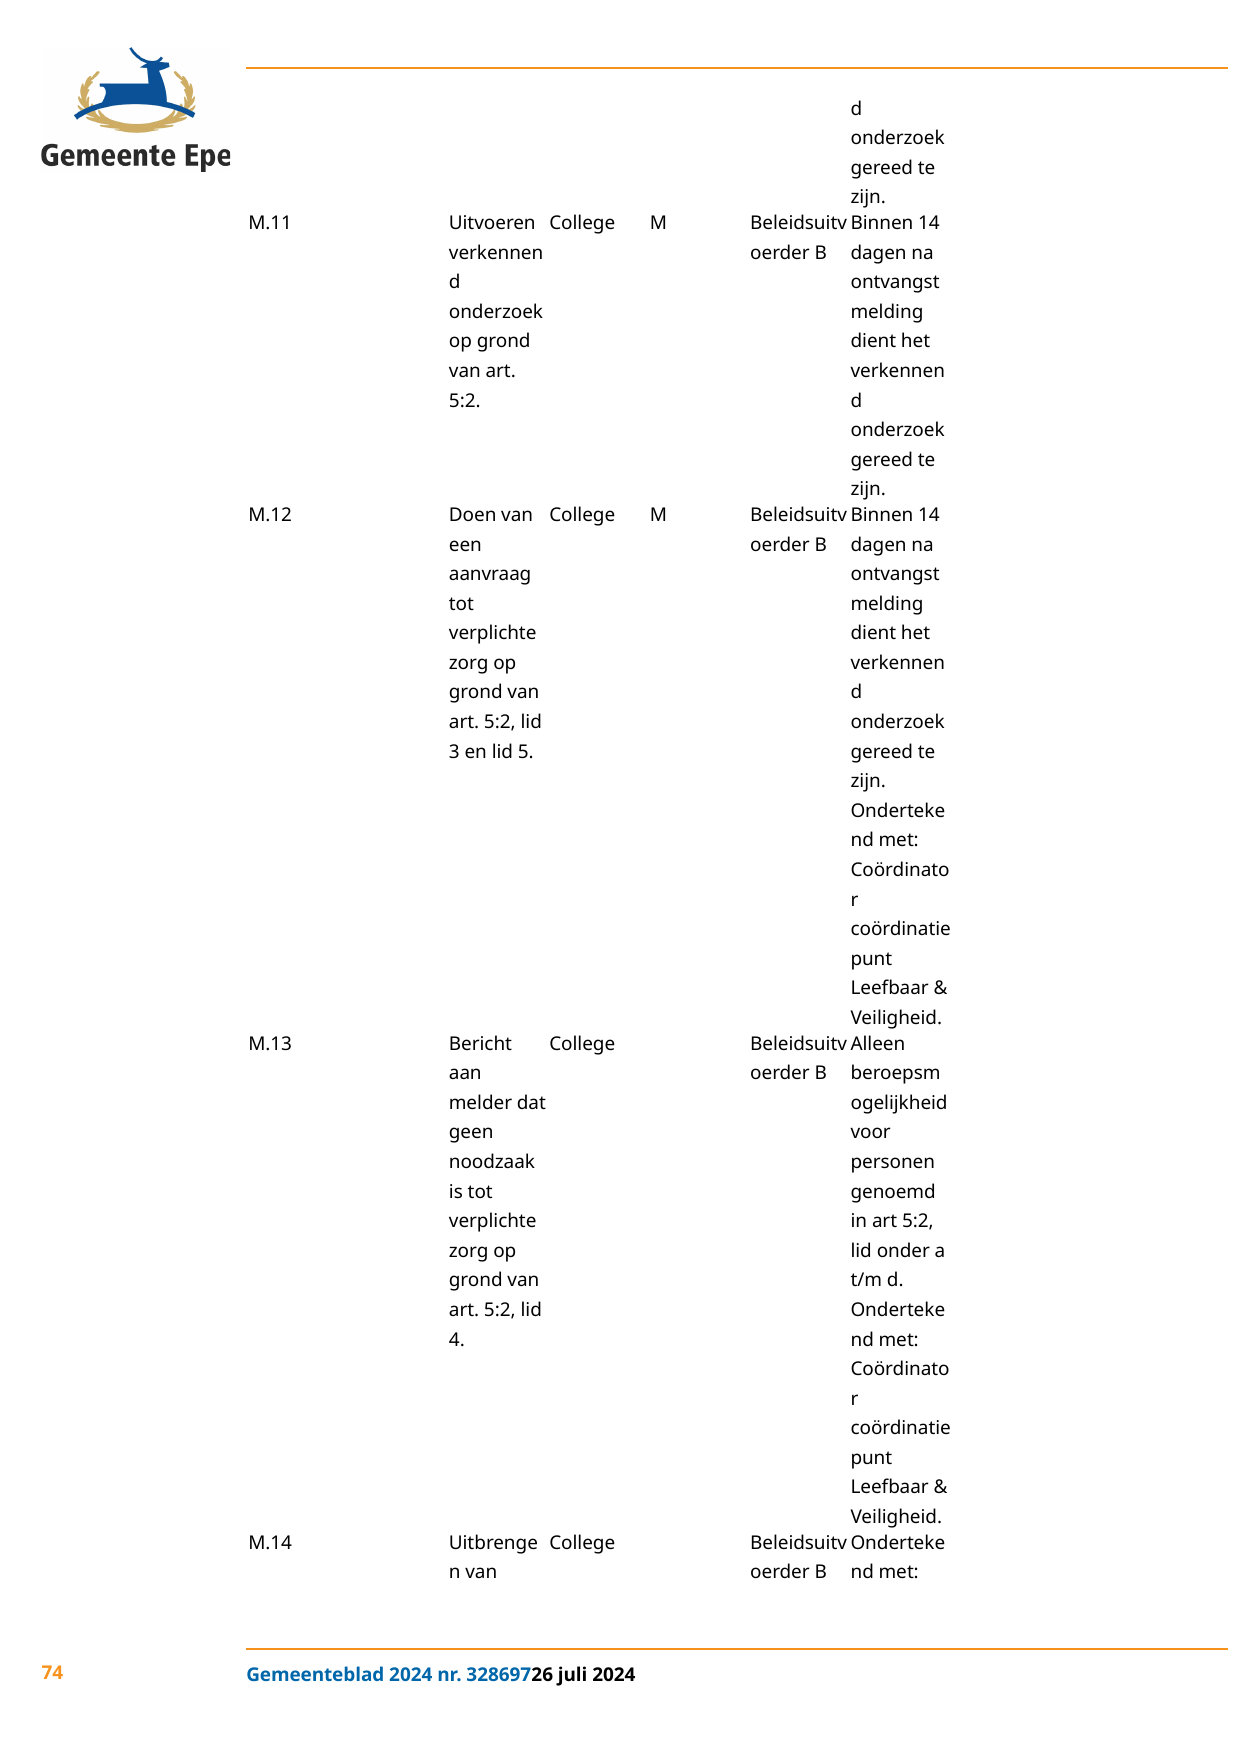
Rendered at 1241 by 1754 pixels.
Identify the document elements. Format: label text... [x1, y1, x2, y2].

table_cell College [549, 501, 649, 1030]
table_cell Alleen beroepsmogelijkheid voor personen genoemd in art 5:2, lid onder a t/m d. Ondertekend met: Coördinator coördinatiepunt Leefbaar & Veiligheid. [850, 1030, 951, 1529]
table_cell Binnen 14 dagen na ontvangst melding dient het verkennend onderzoek gereed te zijn. [850, 209, 951, 501]
table_cell [951, 1030, 1152, 1529]
table_cell [650, 1529, 750, 1584]
table_cell Beleidsuitvoerder B [750, 209, 850, 501]
table_cell Beleidsuitvoerder B [750, 501, 850, 1030]
table_cell Bericht aan melder dat geen noodzaak is tot verplichte zorg op grond van art. 5:2, lid 4. [449, 1030, 549, 1529]
table_cell Uitbrengen van [449, 1529, 549, 1584]
table_cell M.11 [248, 209, 449, 501]
table_cell Binnen 14 dagen na ontvangst melding dient het verkennend onderzoek gereed te zijn. Ondertekend met: Coördinator coördinatiepunt Leefbaar & Veiligheid. [850, 501, 951, 1030]
table_cell College [549, 1030, 649, 1529]
table_cell [248, 95, 449, 209]
table_cell [750, 95, 850, 209]
table_cell [650, 95, 750, 209]
table_cell [951, 501, 1152, 1030]
table_cell Doen van een aanvraag tot verplichte zorg op grond van art. 5:2, lid 3 en lid 5. [449, 501, 549, 1030]
table_cell Uitvoeren verkennend onderzoek op grond van art. 5:2. [449, 209, 549, 501]
table_cell M [650, 209, 750, 501]
table_cell M [650, 501, 750, 1030]
table_cell Beleidsuitvoerder B [750, 1529, 850, 1584]
table_cell d onderzoek gereed te zijn. [850, 95, 951, 209]
table_cell College [549, 1529, 649, 1584]
table_cell [549, 95, 649, 209]
table_cell [650, 1030, 750, 1529]
table_cell Ondertekend met: [850, 1529, 951, 1584]
table_cell M.13 [248, 1030, 449, 1529]
table_cell M.12 [248, 501, 449, 1030]
table_cell [951, 1529, 1152, 1584]
table_cell College [549, 209, 649, 501]
picture [41, 47, 231, 172]
table_cell [951, 95, 1152, 209]
table_cell M.14 [248, 1529, 449, 1584]
table_cell [951, 209, 1152, 501]
table_cell [449, 95, 549, 209]
table_cell Beleidsuitvoerder B [750, 1030, 850, 1529]
